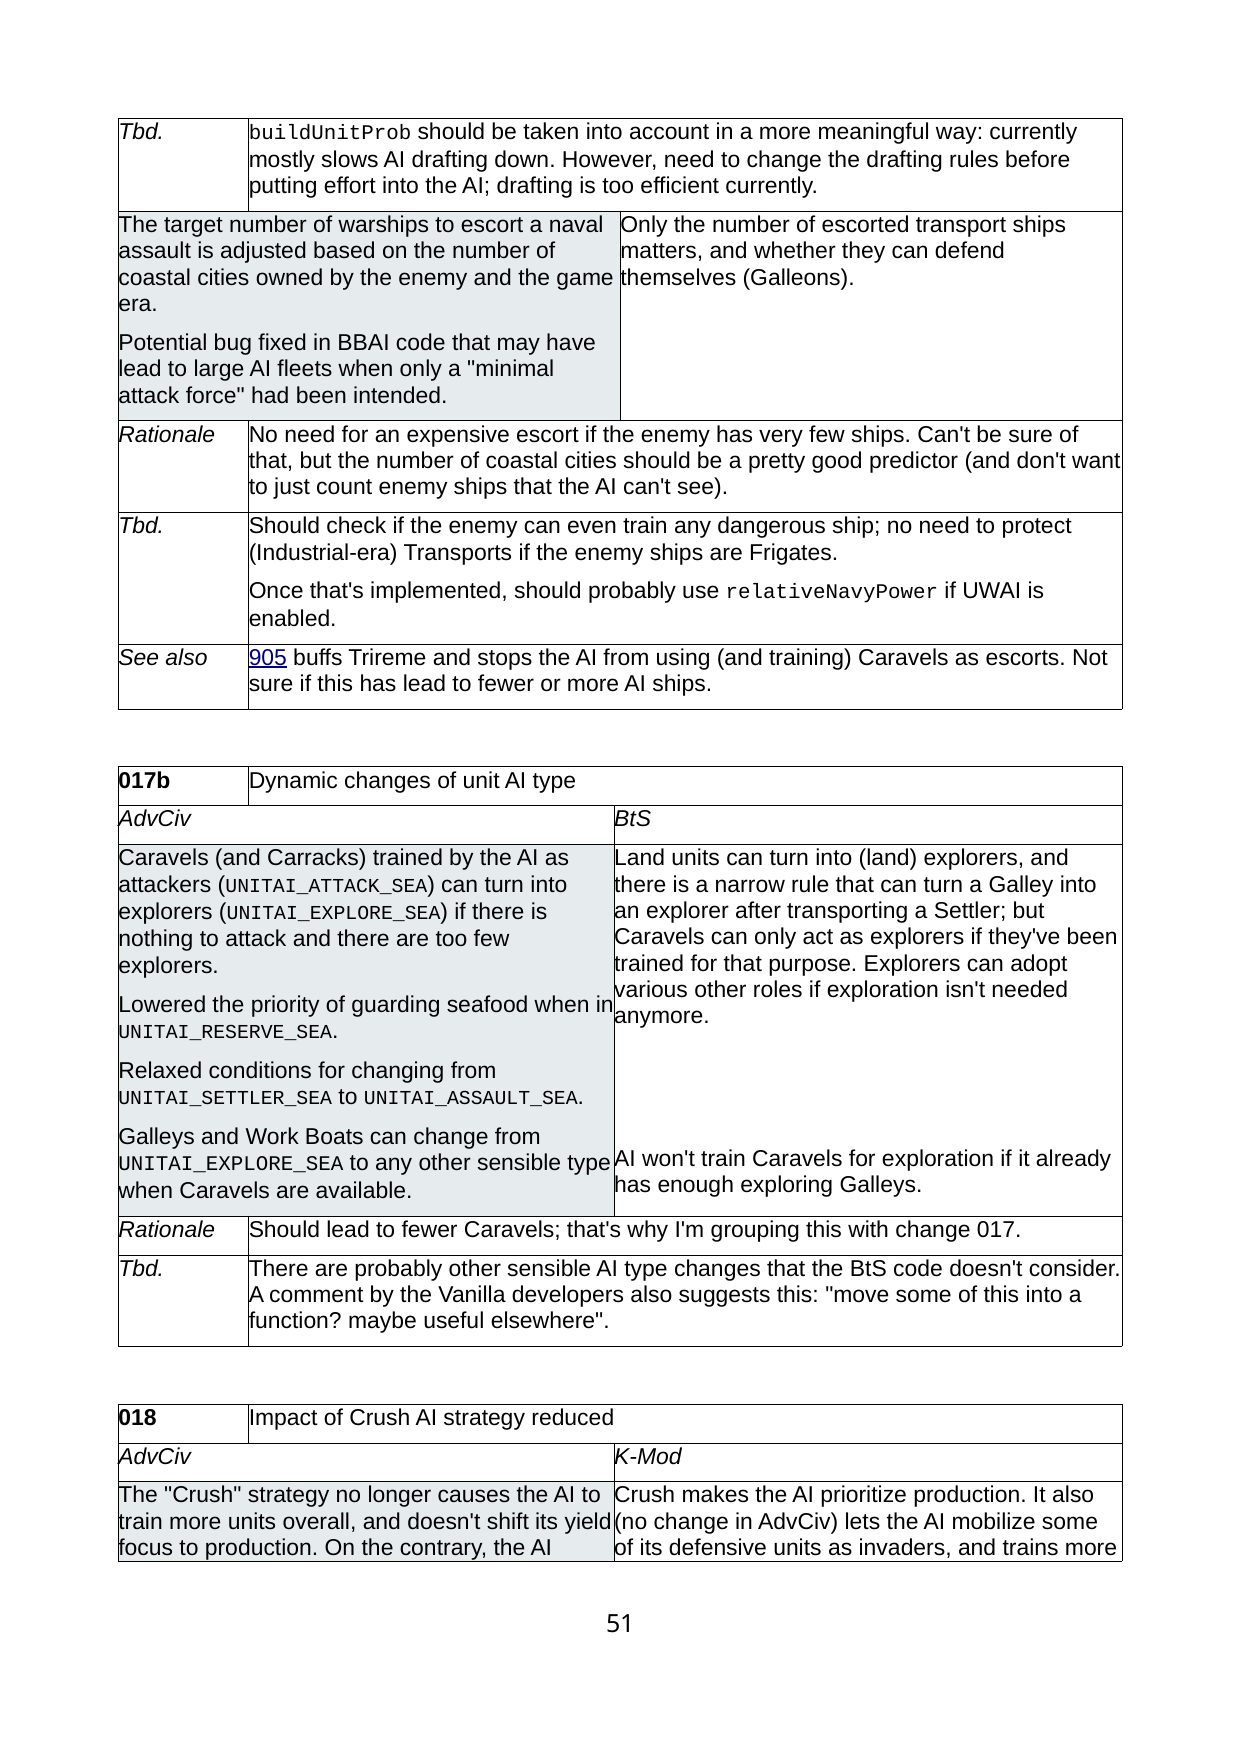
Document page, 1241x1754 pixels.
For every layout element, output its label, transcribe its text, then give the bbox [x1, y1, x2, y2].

table_cell There are probably other sensible AI type changes that the BtS code doesn't consider. A comment by the Vanilla developers also suggests this: "move some of this into a function? maybe useful elsewhere". [249, 1256, 1122, 1346]
table_cell The "Crush" strategy no longer causes the AI to train more units overall, and doesn't shift its yield focus to production. On the contrary, the AI [119, 1482, 614, 1561]
table_cell Tbd. [119, 1256, 248, 1346]
table_cell Caravels (and Carracks) trained by the AI as attackers (UNITAI_ATTACK_SEA) can turn into explorers (UNITAI_EXPLORE_SEA) if there is nothing to attack and there are too few explorers. Lowered the priority of guarding seafood when in UNITAI_RESERVE_SEA. Relaxed conditions for changing from UNITAI_SETTLER_SEA to UNITAI_ASSAULT_SEA. Galleys and Work Boats can change from UNITAI_EXPLORE_SEA to any other sensible type when Caravels are available. [119, 845, 614, 1216]
table_cell Should lead to fewer Caravels; that's why I'm grouping this with change 017. [249, 1217, 1122, 1254]
table_cell Only the number of escorted transport ships matters, and whether they can defend themselves (Galleons). [621, 212, 1122, 420]
table_header Dynamic changes of unit AI type [249, 767, 1122, 805]
table_cell AdvCiv [119, 1444, 614, 1481]
table_cell K-Mod [615, 1444, 1122, 1481]
table_cell No need for an expensive escort if the enemy has very few ships. Can't be sure of that, but the number of coastal cities should be a pretty good predictor (and don't want to just count enemy ships that the AI can't see). [249, 421, 1122, 512]
table_cell Land units can turn into (land) explorers, and there is a narrow rule that can turn a Galley into an explorer after transporting a Settler; but Caravels can only act as explorers if they've been trained for that purpose. Explorers can adopt various other roles if exploration isn't needed anymore. AI won't train Caravels for exploration if it already has enough exploring Galleys. [615, 845, 1122, 1216]
table_cell Crush makes the AI prioritize production. It also (no change in AdvCiv) lets the AI mobilize some of its defensive units as invaders, and trains more [615, 1482, 1122, 1561]
table_header Impact of Crush AI strategy reduced [249, 1405, 1122, 1442]
table_cell BtS [615, 806, 1122, 844]
table_cell The target number of warships to escort a naval assault is adjusted based on the number of coastal cities owned by the enemy and the game era. Potential bug fixed in BBAI code that may have lead to large AI fleets when only a "minimal attack force" had been intended. [119, 212, 620, 420]
table_header 018 [119, 1405, 248, 1442]
table_cell See also [119, 645, 248, 709]
table_cell AdvCiv [119, 806, 614, 844]
table_cell Rationale [119, 1217, 248, 1254]
table_cell buildUnitProb should be taken into account in a more meaningful way: currently mostly slows AI drafting down. However, need to change the drafting rules before putting effort into the AI; drafting is too efficient currently. [249, 119, 1122, 211]
table_header 017b [119, 767, 248, 805]
table_cell Rationale [119, 421, 248, 512]
table_cell 905 buffs Trireme and stops the AI from using (and training) Caravels as escorts. Not sure if this has lead to fewer or more AI ships. [249, 645, 1122, 709]
table_cell Tbd. [119, 513, 248, 644]
table_cell Should check if the enemy can even train any dangerous ship; no need to protect (Industrial-era) Transports if the enemy ships are Frigates. Once that's implemented, should probably use relativeNavyPower if UWAI is enabled. [249, 513, 1122, 644]
table_cell Tbd. [119, 119, 248, 211]
